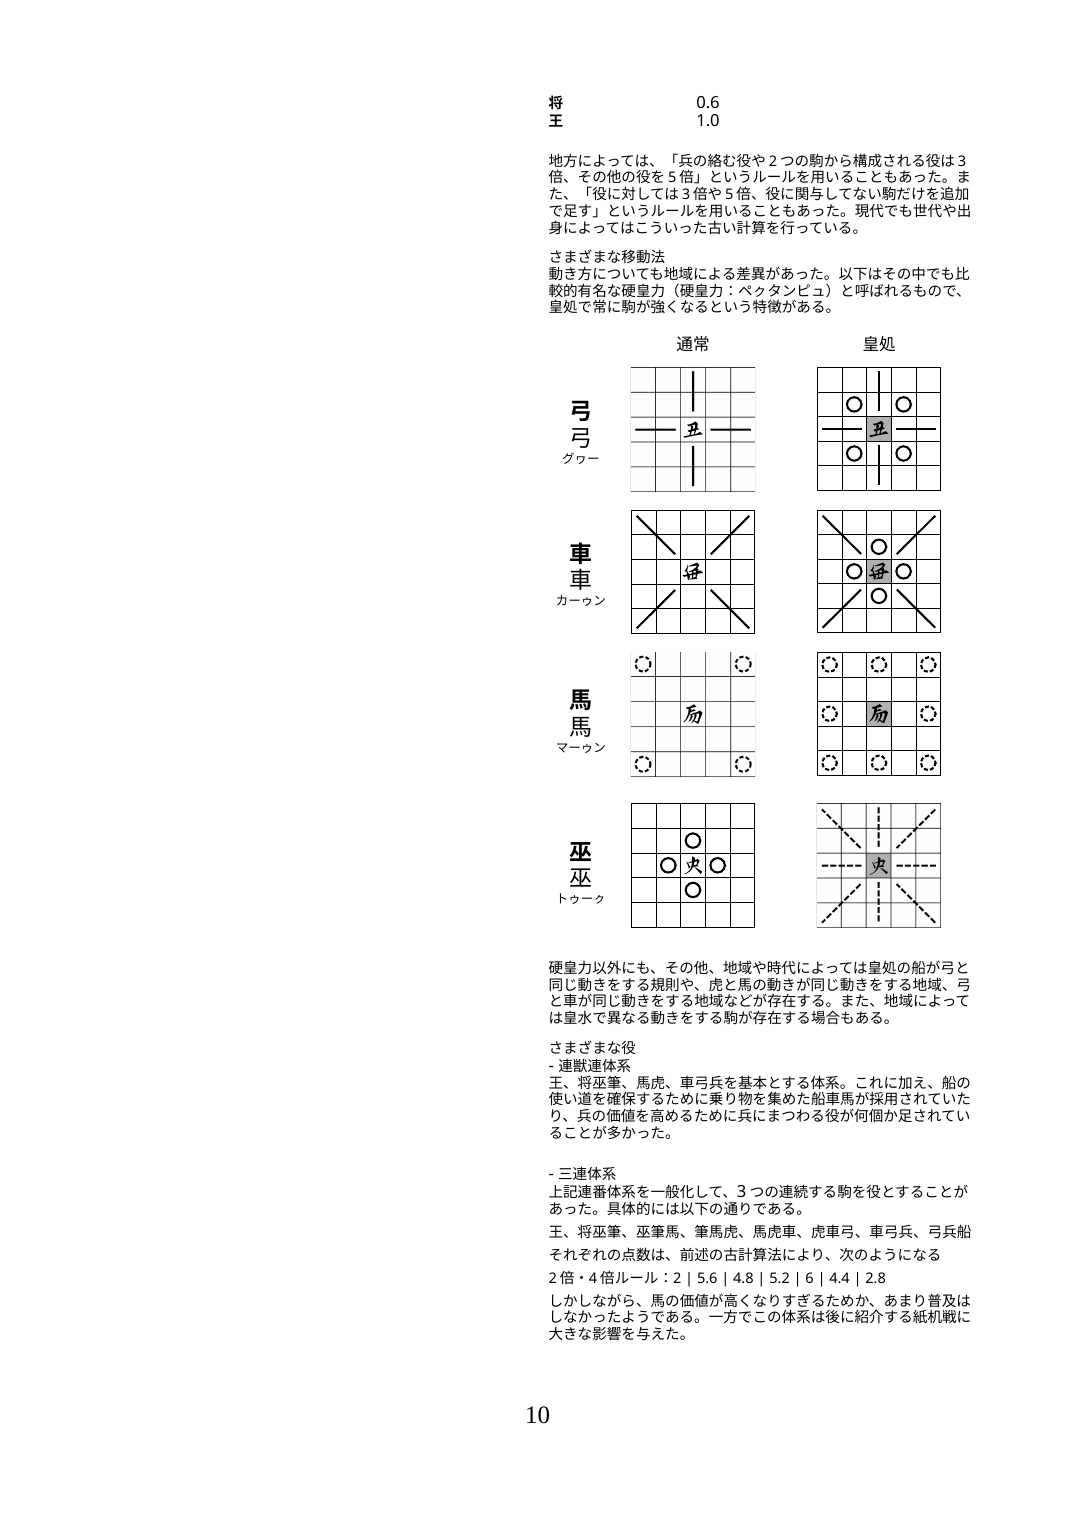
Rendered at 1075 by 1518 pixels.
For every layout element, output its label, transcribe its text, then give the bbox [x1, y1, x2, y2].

table_cell [614, 798, 772, 948]
table_cell [773, 504, 984, 645]
table_cell さまざまな移動法 動き方についても地域による差異があった。以下はその中でも比較的有名な硬皇力（硬皇力：ペㇰタンピュ）と呼ばれるもので、皇処で常に駒が強くなるという特徴がある。 [543, 244, 985, 323]
table_cell 弓 弓 グヮー [549, 361, 613, 503]
table_cell [532, 1034, 542, 1349]
table_cell さまざまな役 - 連獣連体系 王、将巫筆、馬虎、車弓兵を基本とする体系。これに加え、船の使い道を確保するために乗り物を集めた船車馬が採用されていたり、兵の価値を高めるために兵にまつわる役が何個か足されていることが多かった。 - 三連体系 上記連番体系を一般化して、3つの連続する駒を役とすることがあった。具体的には以下の通りである。 王、将巫筆、巫筆馬、筆馬虎、馬虎車、虎車弓、車弓兵、弓兵船 それぞれの点数は、前述の古計算法により、次のようになる 2倍・4倍ルール：2 | 5.6 | 4.8 | 5.2 | 6 | 4.4 | 2.8 しかしながら、馬の価値が高くなりすぎるためか、あまり普及はしなかったようである。一方でこの体系は後に紹介する紙机戦に大きな影響を与えた。 [543, 1034, 985, 1349]
table_cell 将 0.6 王 1.0 地方によっては、「兵の絡む役や2つの駒から構成される役は3倍、その他の役を5倍」というルールを用いることもあった。また、「役に対しては3倍や5倍、役に関与してない駒だけを追加で足す」というルールを用いることもあった。現代でも世代や出身によってはこういった古い計算を行っている。 [543, 89, 985, 244]
table_cell 馬 馬 マーゥン [549, 646, 613, 796]
table_cell [89, 323, 531, 954]
table_cell [89, 244, 531, 323]
table_cell [532, 323, 542, 954]
table_cell [532, 89, 542, 244]
table_cell [773, 798, 984, 948]
table_cell [614, 361, 772, 503]
table_header 通常 [614, 330, 772, 360]
table_header [549, 330, 613, 360]
table_header 皇処 [773, 330, 984, 360]
table_cell [89, 89, 531, 244]
table_cell [773, 361, 984, 503]
picture [630, 367, 756, 492]
table_cell [532, 955, 542, 1034]
table_cell [614, 646, 772, 796]
table_cell 硬皇力以外にも、その他、地域や時代によっては皇処の船が弓と同じ動きをする規則や、虎と馬の動きが同じ動きをする地域、弓と車が同じ動きをする地域などが存在する。また、地域によっては皇水で異なる動きをする駒が存在する場合もある。 [543, 955, 985, 1034]
table_cell [614, 504, 772, 645]
table_cell 車 車 カーゥン [549, 504, 613, 645]
table_cell [89, 1034, 531, 1349]
table_cell [89, 955, 531, 1034]
table_cell [773, 646, 984, 796]
table_cell 巫 巫 トゥーㇰ [549, 798, 613, 948]
table_cell [532, 244, 542, 323]
picture [630, 652, 756, 777]
table_cell [543, 323, 985, 954]
